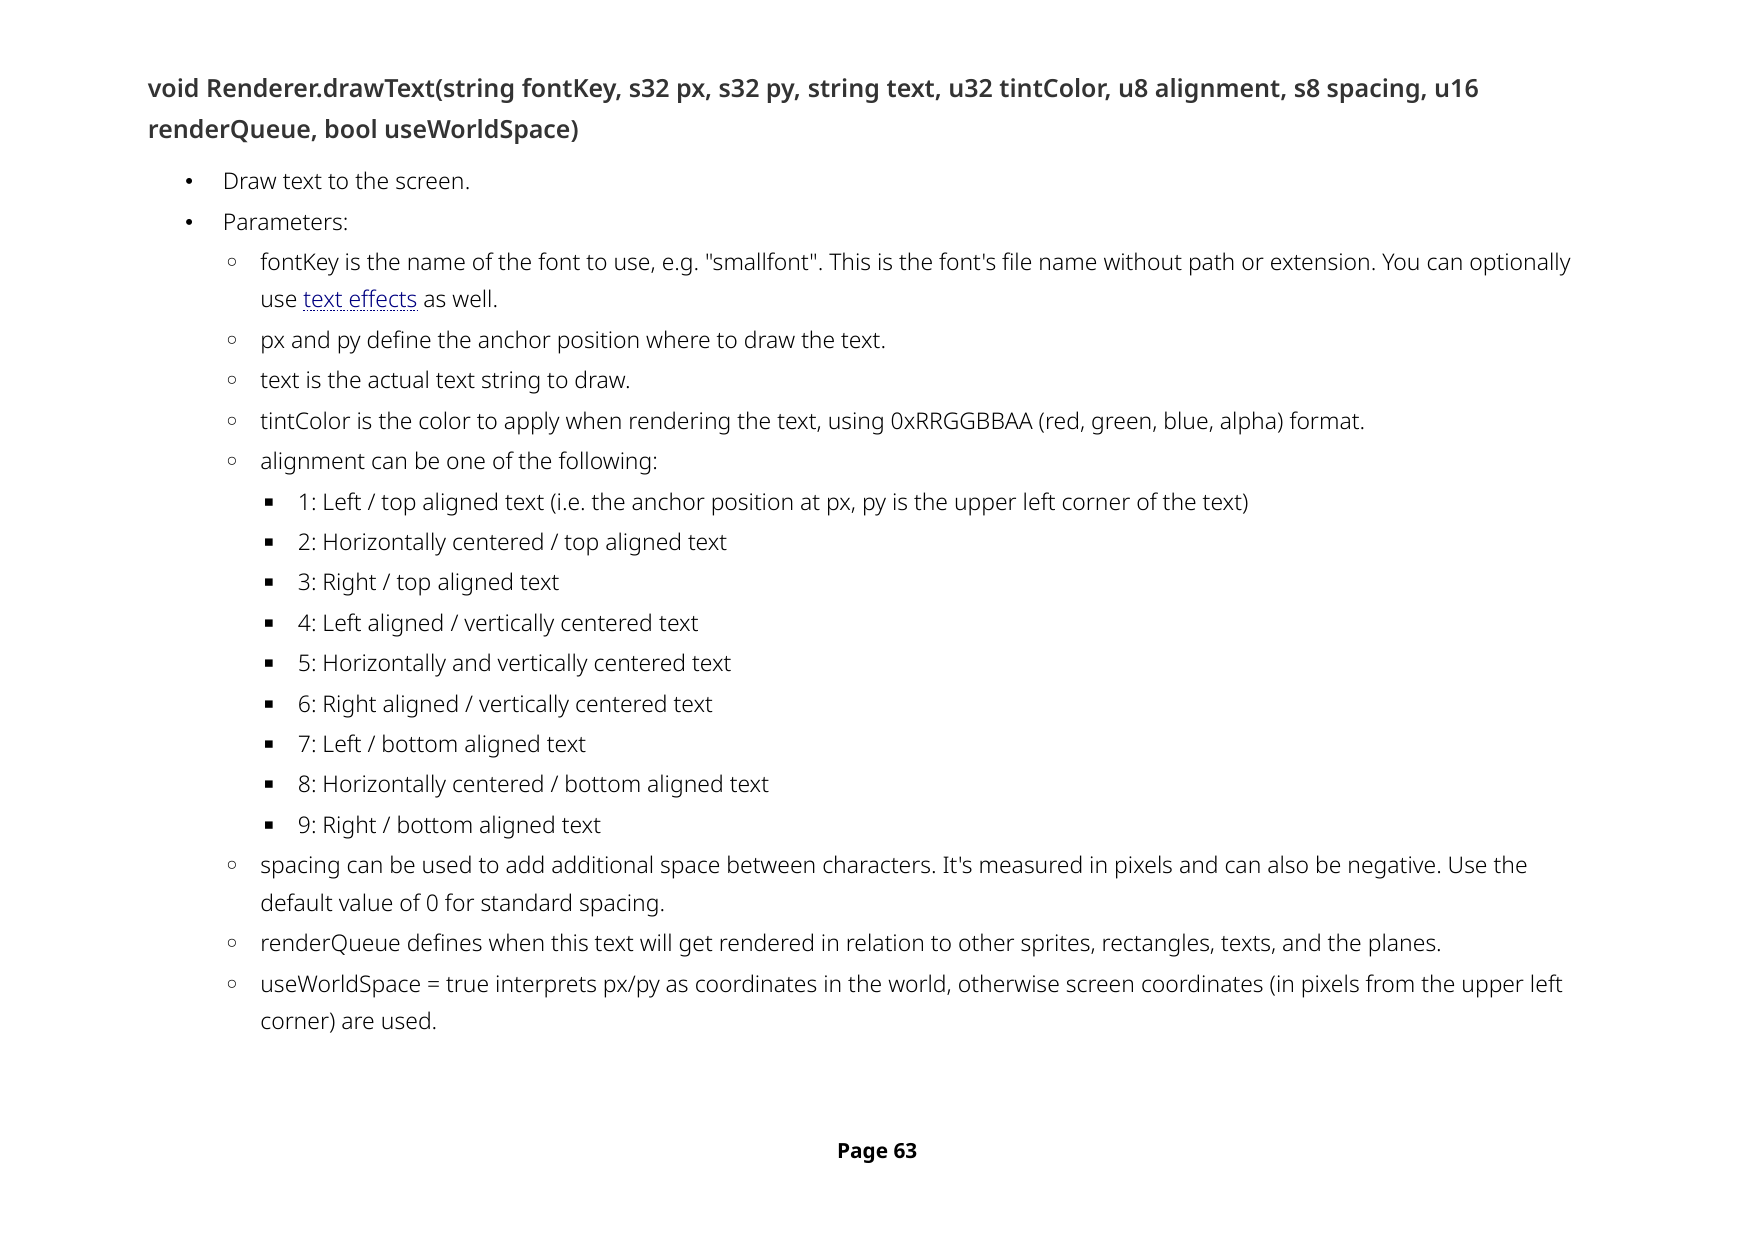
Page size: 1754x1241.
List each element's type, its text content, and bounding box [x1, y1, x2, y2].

list alignment can be one of the following: [223, 445, 1606, 476]
list 2: Horizontally centered / top aligned text [260, 526, 1606, 557]
list px and py define the anchor position where to draw the text. [223, 324, 1606, 355]
list fontKey is the name of the font to use, e.g. "smallfont". This is the font's file name without path or extension. You can optionally use text effects as well. [223, 246, 1606, 314]
list 6: Right aligned / vertically centered text [260, 687, 1606, 719]
list renderQueue defines when this text will get rendered in relation to other sprites, rectangles, texts, and the planes. [223, 927, 1606, 958]
list 3: Right / top aligned text [260, 566, 1606, 597]
list 9: Right / bottom aligned text [260, 809, 1606, 840]
list 8: Horizontally centered / bottom aligned text [260, 768, 1606, 799]
list text is the actual text string to draw. [223, 364, 1606, 395]
list useWorldSpace = true interprets px/py as coordinates in the world, otherwise screen coordinates (in pixels from the upper left corner) are used. [223, 967, 1606, 1036]
list spacing can be used to add additional space between characters. It's measured in pixels and can also be negative. Use the default value of 0 for standard spacing. [223, 849, 1606, 918]
list 4: Left aligned / vertically centered text [260, 607, 1606, 638]
list Draw text to the screen. [185, 165, 1606, 196]
list 1: Left / top aligned text (i.e. the anchor position at px, py is the upper left corner of the text) [260, 485, 1606, 517]
subtitle void Renderer.drawText(string fontKey, s32 px, s32 py, string text, u32 tintColor, u8 alignment, s8 spacing, u16 renderQueue, bool useWorldSpace) [148, 71, 1606, 146]
list 5: Horizontally and vertically centered text [260, 647, 1606, 678]
list tintColor is the color to apply when rendering the text, using 0xRRGGBBAA (red, green, blue, alpha) format. [223, 404, 1606, 436]
list 7: Left / bottom aligned text [260, 728, 1606, 759]
list Parameters: [185, 205, 1606, 237]
